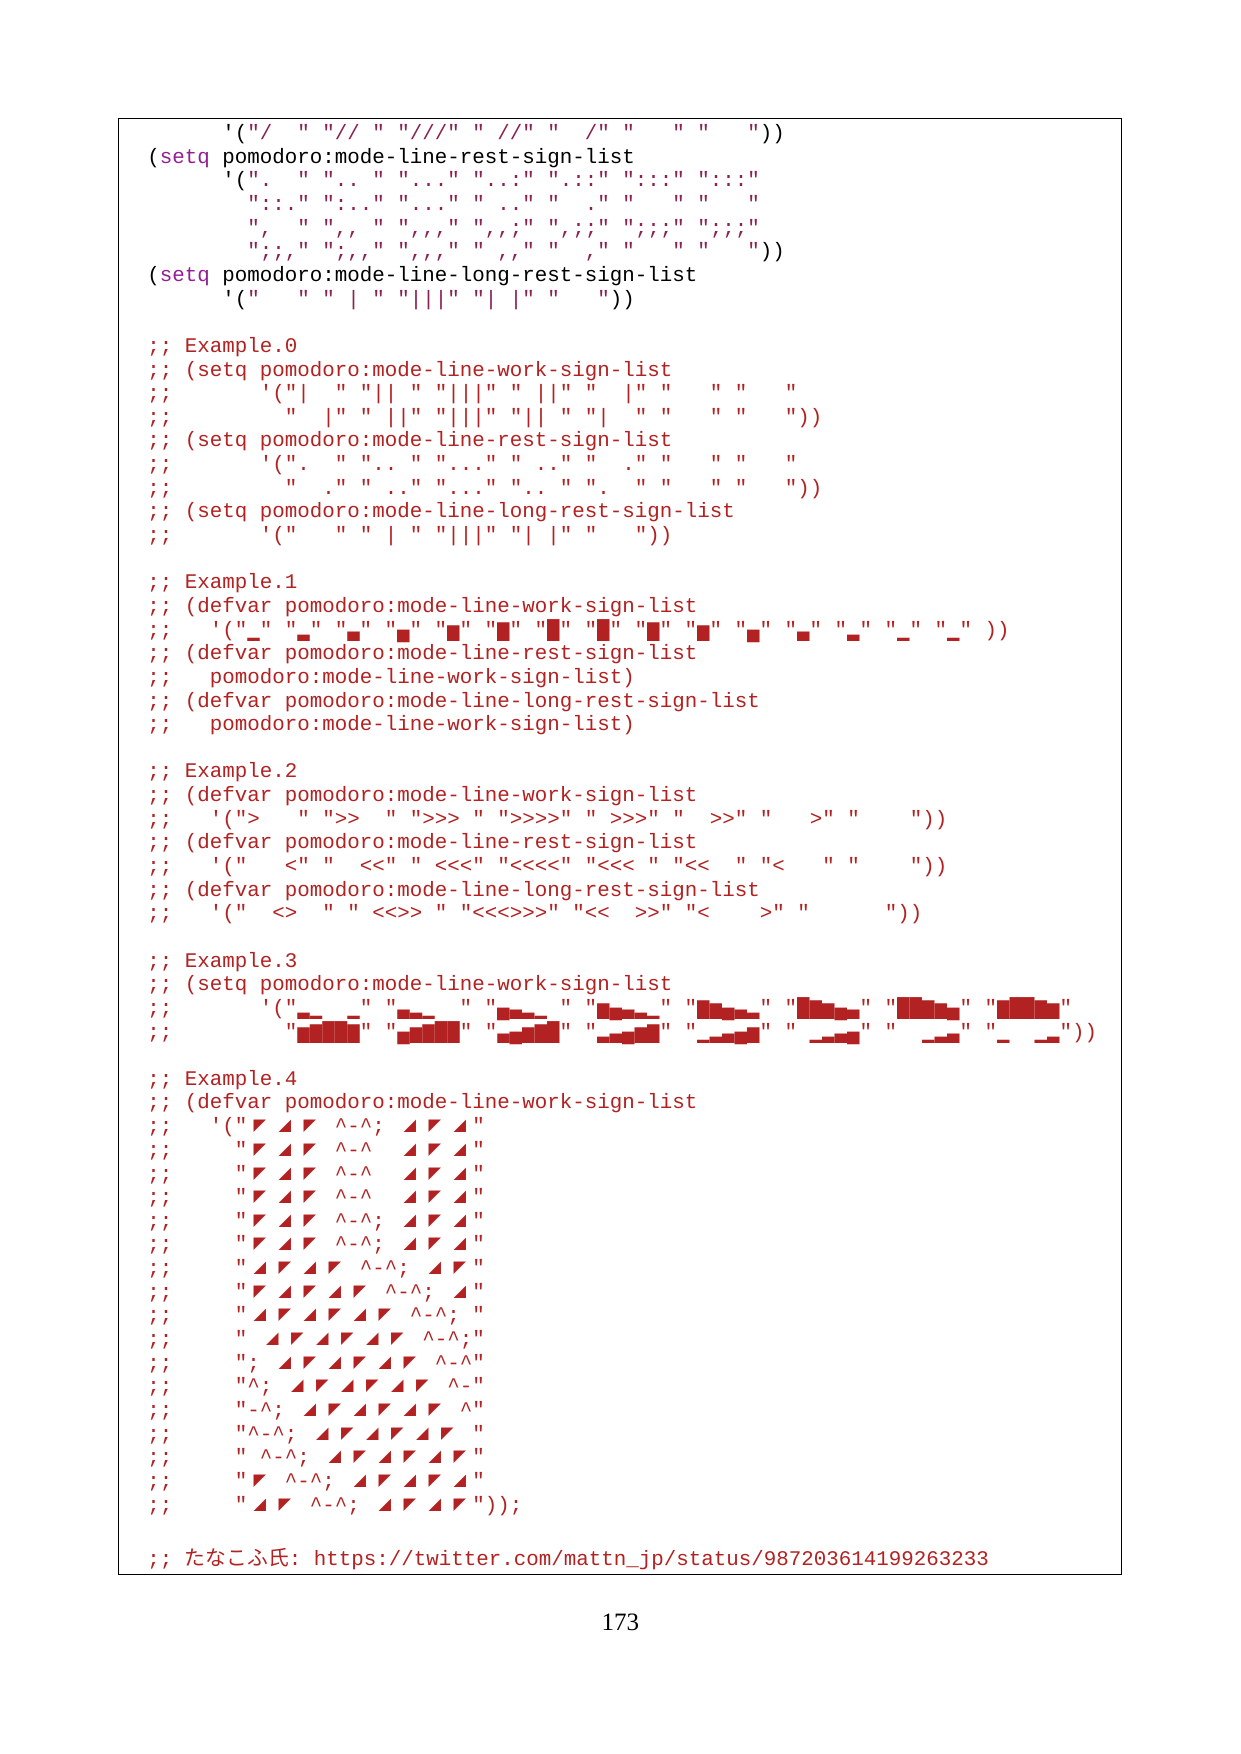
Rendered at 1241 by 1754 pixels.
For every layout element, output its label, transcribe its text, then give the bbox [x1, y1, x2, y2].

text ";;," ";,," ",,," " ,," " ," " " " ")) [119, 236, 1121, 260]
text ;; Example.2 [119, 757, 1121, 780]
text ;; Example.3 [119, 946, 1121, 969]
text ;; (defvar pomodoro:mode-line-work-sign-list [119, 1088, 1121, 1111]
text ;; (setq pomodoro:mode-line-work-sign-list [119, 354, 1121, 378]
text ;; "◤◢◤◢◤ ^-^; ◢" [119, 1277, 1121, 1300]
text ;; " |" " ||" "|||" "|| " "| " " " " ")) [119, 402, 1121, 426]
text ;; "^-^; ◢◤◢◤◢◤ " [119, 1419, 1121, 1442]
text ;; '("▁" "▂" "▃" "▄" "▅" "▆" "▇" "▇" "▆" "▅" "▄" "▃" "▂" "▁" "▁" )) [119, 615, 1121, 638]
text ;; "◤◢◤ ^-^ ◢◤◢" [119, 1158, 1121, 1182]
text ;; "◢◤◢◤◢◤ ^-^; " [119, 1300, 1121, 1324]
text ", " ",, " ",,," ",,;" ",;;" ";;;" ";;;" [119, 213, 1121, 236]
text ;; pomodoro:mode-line-work-sign-list) [119, 709, 1121, 733]
text '("/ " "// " "///" " //" " /" " " " ")) [119, 119, 1121, 142]
text ;; '("◤◢◤ ^-^; ◢◤◢" [119, 1111, 1121, 1135]
text ;; (defvar pomodoro:mode-line-rest-sign-list [119, 638, 1121, 662]
text ;; pomodoro:mode-line-work-sign-list) [119, 662, 1121, 686]
text ;; "^; ◢◤◢◤◢◤ ^-" [119, 1371, 1121, 1395]
text ;; (setq pomodoro:mode-line-rest-sign-list [119, 426, 1121, 449]
text ;; Example.0 [119, 331, 1121, 354]
text ;; (defvar pomodoro:mode-line-long-rest-sign-list [119, 875, 1121, 898]
text ;; " ." " .." "..." ".. " ". " " " " ")) [119, 473, 1121, 496]
text ;; たなこふ氏: https://twitter.com/mattn_jp/status/987203614199263233 [119, 1537, 1121, 1574]
text ;; '("| " "|| " "|||" " ||" " |" " " " " [119, 378, 1121, 402]
text ;; "-^; ◢◤◢◤◢◤ ^" [119, 1395, 1121, 1419]
text ;; "◤◢◤ ^-^; ◢◤◢" [119, 1206, 1121, 1229]
text ;; " ◢◤◢◤◢◤ ^-^;" [119, 1324, 1121, 1348]
text "::." ":.." "..." " .." " ." " " " " [119, 189, 1121, 213]
text ;; (setq pomodoro:mode-line-work-sign-list [119, 969, 1121, 993]
text ;; "; ◢◤◢◤◢◤ ^-^" [119, 1348, 1121, 1371]
text ;; "◢◤ ^-^; ◢◤◢◤")); [119, 1489, 1121, 1513]
text ;; '(". " ".. " "..." " .." " ." " " " " [119, 449, 1121, 473]
text ;; "◢◤◢◤ ^-^; ◢◤" [119, 1253, 1121, 1277]
text '(" " " | " "|||" "| |" " ")) [119, 284, 1121, 307]
text ;; (setq pomodoro:mode-line-long-rest-sign-list [119, 496, 1121, 520]
text (setq pomodoro:mode-line-long-rest-sign-list [119, 260, 1121, 284]
text ;; (defvar pomodoro:mode-line-work-sign-list [119, 780, 1121, 804]
text ;; Example.1 [119, 567, 1121, 591]
text ;; '(" <" " <<" " <<<" "<<<<" "<<< " "<< " "< " " ")) [119, 851, 1121, 875]
text ;; '(" " " | " "|||" "| |" " ")) [119, 520, 1121, 544]
text '(". " ".. " "..." "..:" ".::" ":::" ":::" [119, 165, 1121, 189]
text (setq pomodoro:mode-line-rest-sign-list [119, 142, 1121, 165]
text ;; Example.4 [119, 1064, 1121, 1088]
text ;; '(" <> " " <<>> " "<<<>>>" "<< >>" "< >" " ")) [119, 898, 1121, 922]
text ;; "◤◢◤ ^-^; ◢◤◢" [119, 1229, 1121, 1253]
text ;; (defvar pomodoro:mode-line-long-rest-sign-list [119, 686, 1121, 709]
text ;; '("▂▁ ▁" "▃▂▁ " "▄▃▂▁ " "▅▄▃▂▁" "▆▅▄▃▂" "▇▆▅▄▃" "▇▇▆▅▄" "▆▇▇▆▅" [119, 993, 1121, 1017]
text ;; "◤◢◤ ^-^ ◢◤◢" [119, 1135, 1121, 1158]
text ;; "▅▆▇▇▆" "▄▅▆▇▇" "▃▄▅▆▇" "▂▃▄▅▆" "▁▂▃▄▅" " ▁▂▃▄" " ▁▂▃" "▁ ▁▂")) [119, 1017, 1121, 1040]
text ;; (defvar pomodoro:mode-line-work-sign-list [119, 591, 1121, 615]
text ;; "◤◢◤ ^-^ ◢◤◢" [119, 1182, 1121, 1206]
text ;; "◤ ^-^; ◢◤◢◤◢" [119, 1466, 1121, 1489]
text ;; '("> " ">> " ">>> " ">>>>" " >>>" " >>" " >" " ")) [119, 804, 1121, 827]
text ;; (defvar pomodoro:mode-line-rest-sign-list [119, 827, 1121, 851]
text ;; " ^-^; ◢◤◢◤◢◤" [119, 1442, 1121, 1466]
